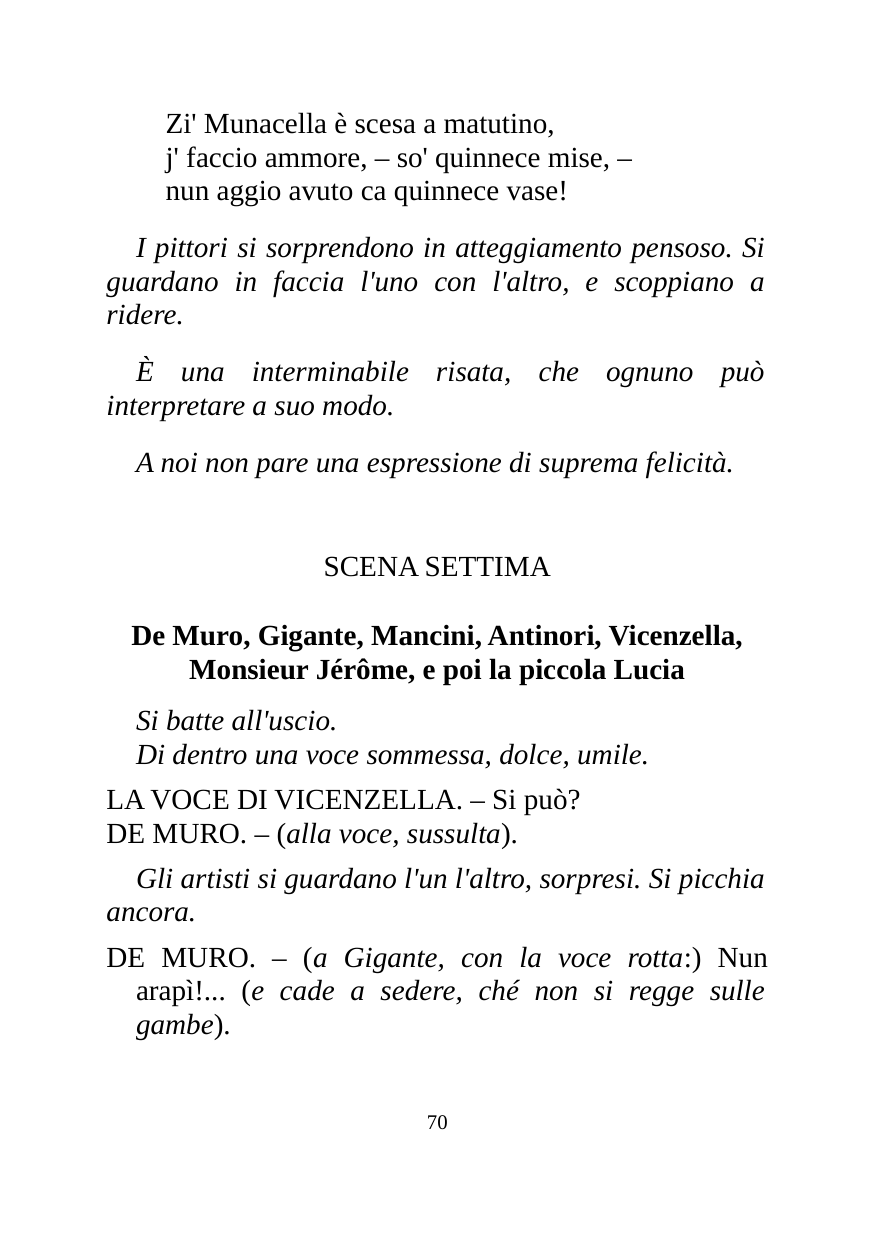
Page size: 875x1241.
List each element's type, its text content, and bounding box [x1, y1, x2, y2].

text Zi' Munacella è scesa a matutino, j' faccio ammore, – so' quinnece mise, – nun aggio avuto ca quinnece vase! [165, 106, 768, 207]
text DE MURO. – (a Gigante, con la voce rotta:) Nun arapì!... (e cade a sedere, ché non si regge sulle gambe). [106, 940, 768, 1041]
text È una interminabile risata, che ognuno può interpretare a suo modo. [106, 354, 768, 422]
text Di dentro una voce sommessa, dolce, umile. [106, 737, 768, 770]
text I pittori si sorprendono in atteggiamento pensoso. Si guardano in faccia l'uno con l'altro, e scoppiano a ridere. [106, 230, 768, 331]
text DE MURO. – (alla voce, sussulta). [106, 816, 768, 849]
text Si batte all'uscio. [106, 703, 768, 737]
text LA VOCE DI VICENZELLA. – Si può? [106, 782, 768, 816]
text De Muro, Gigante, Mancini, Antinori, Vicenzella, Monsieur Jérôme, e poi la piccola Lucia [106, 618, 768, 686]
subtitle SCENA SETTIMA [106, 549, 768, 583]
text Gli artisti si guardano l'un l'altro, sorpresi. Si picchia ancora. [106, 861, 768, 928]
text A noi non pare una espressione di suprema felicità. [106, 445, 768, 479]
